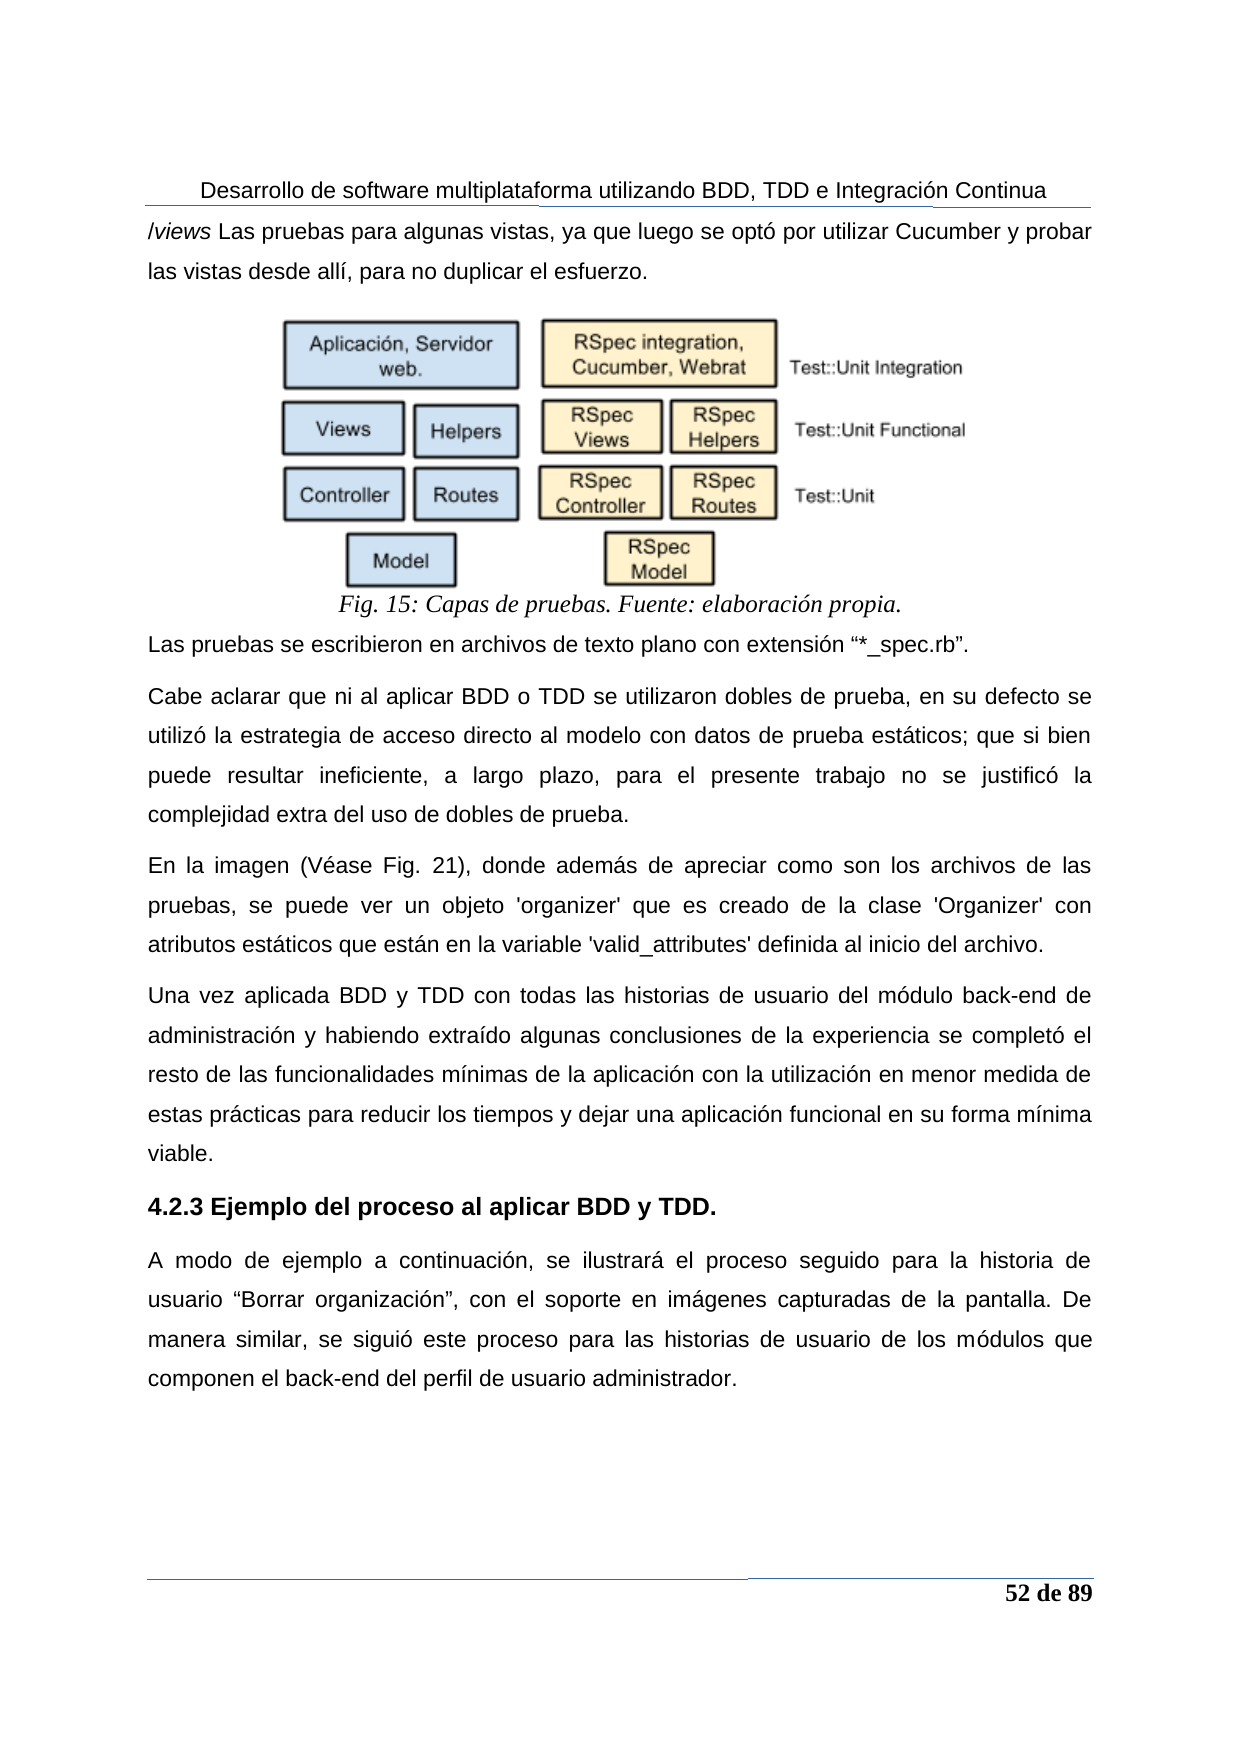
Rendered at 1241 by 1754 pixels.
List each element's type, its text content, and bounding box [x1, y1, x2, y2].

text Fig. 15: Capas de pruebas. Fuente: elaboración propia. [272, 590, 968, 618]
text 4.2.3 Ejemplo del proceso al aplicar BDD y TDD. [148, 1192, 1093, 1220]
text Una vez aplicada BDD y TDD con todas las historias de usuario del módulo back-end de administración y habiendo extraído algunas conclusiones de la experiencia se completó el resto de las funcionalidades mínimas de la aplicación con la utilización en menor medida de estas prácticas para reducir los tiempos y dejar una aplicación funcional en su forma mínima viable. [148, 982, 1093, 1167]
text Cabe aclarar que ni al aplicar BDD o TDD se utilizaron dobles de prueba, en su defecto se utilizó la estrategia de acceso directo al modelo con datos de prueba estáticos; que si bien puede resultar ineficiente, a largo plazo, para el presente trabajo no se justificó la complejidad extra del uso de dobles de prueba. [148, 683, 1093, 827]
picture [272, 309, 968, 590]
text A modo de ejemplo a continuación, se ilustrará el proceso seguido para la historia de usuario “Borrar organización”, con el soporte en imágenes capturadas de la pantalla. De manera similar, se siguió este proceso para las historias de usuario de los módulos que componen el back-end del perfil de usuario administrador. [148, 1247, 1093, 1391]
text /views Las pruebas para algunas vistas, ya que luego se optó por utilizar Cucumber y probar las vistas desde allí, para no duplicar el esfuerzo. [148, 218, 1093, 284]
text En la imagen (Véase Fig. 21), donde además de apreciar como son los archivos de las pruebas, se puede ver un objeto 'organizer' que es creado de la clase 'Organizer' con atributos estáticos que están en la variable 'valid_attributes' definida al inicio del archivo. [148, 852, 1093, 958]
text [272, 297, 968, 309]
text Las pruebas se escribieron en archivos de texto plano con extensión “*_spec.rb”. [148, 587, 1093, 658]
